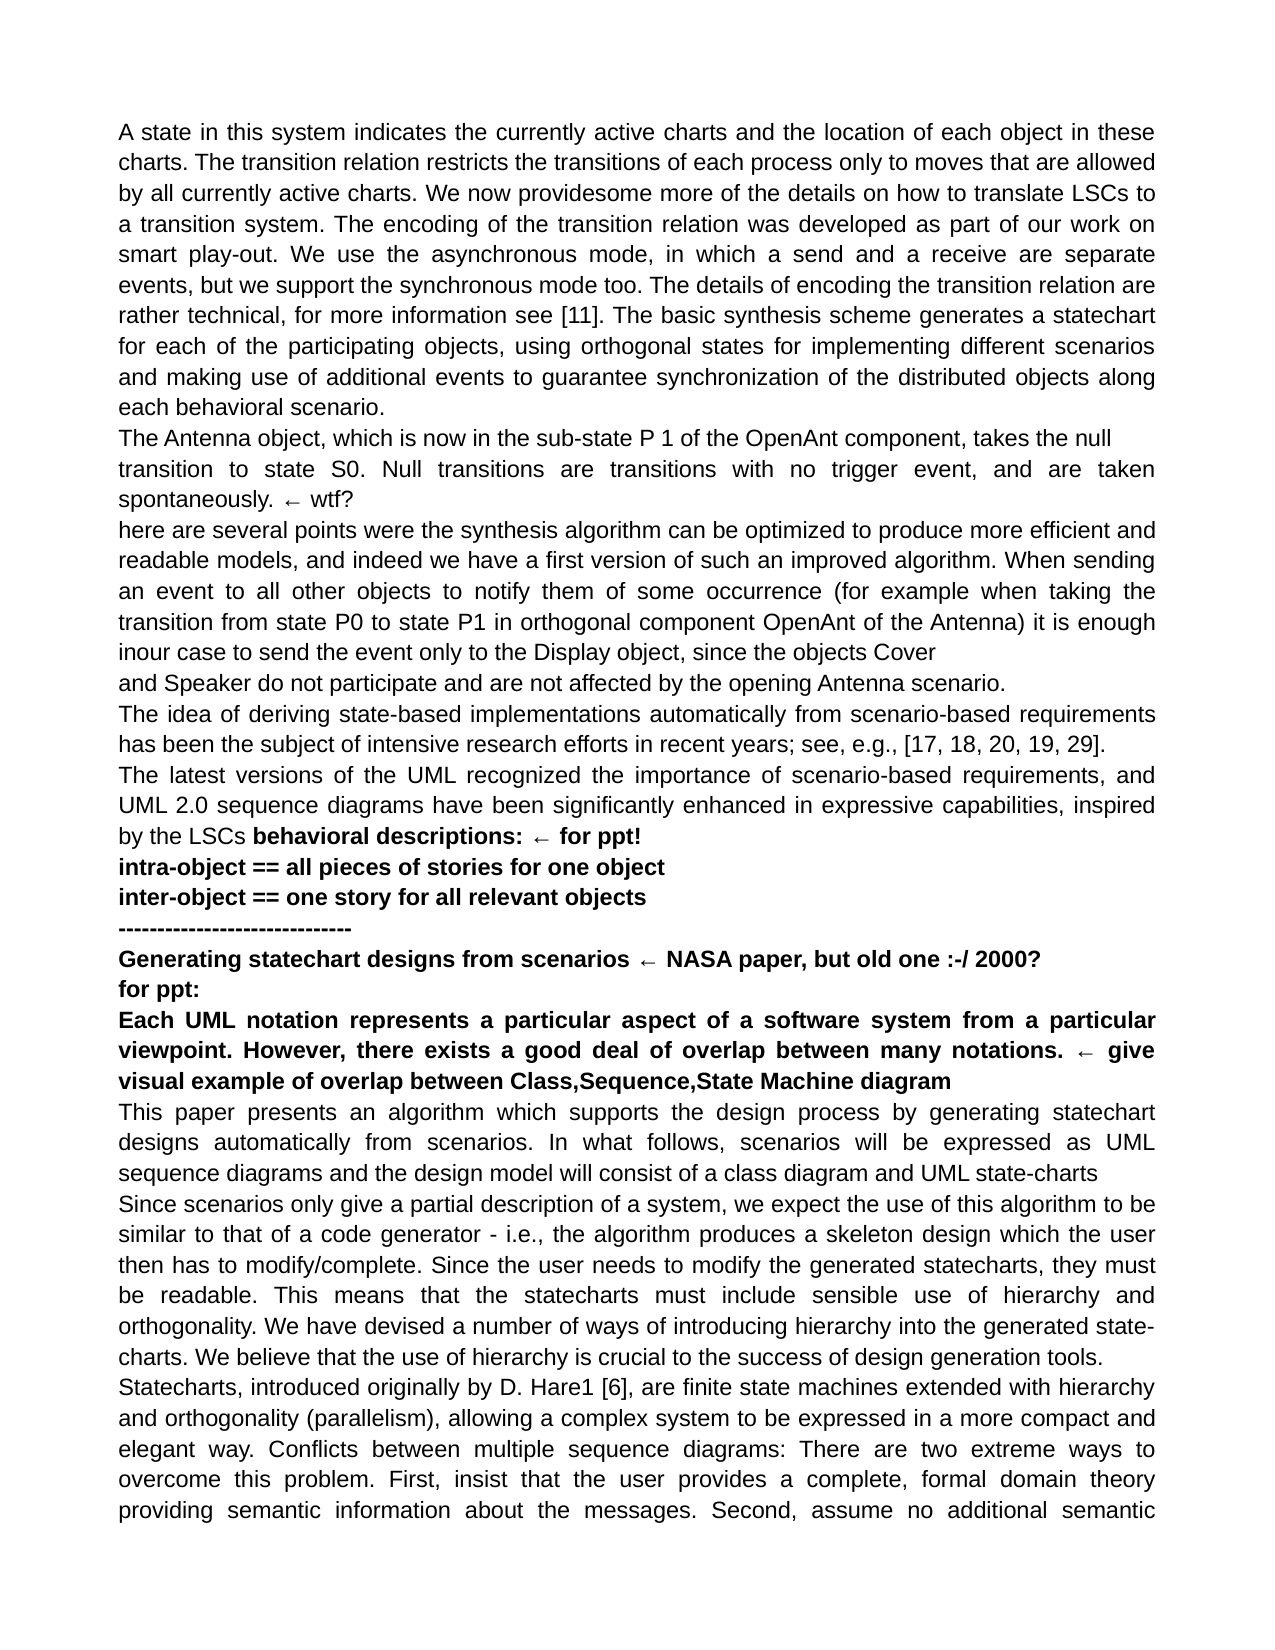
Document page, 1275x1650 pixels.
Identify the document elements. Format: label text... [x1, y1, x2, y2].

text The latest versions of the UML recognized the importance of scenario-based requirements, and UML 2.0 sequence diagrams have been significantly enhanced in expressive capabilities, inspired by the LSCs behavioral descriptions: ← for ppt! [118, 761, 1157, 849]
text Since scenarios only give a partial description of a system, we expect the use of this algorithm to be similar to that of a code generator - i.e., the algorithm produces a skeleton design which the user then has to modify/complete. Since the user needs to modify the generated statecharts, they must be readable. This means that the statecharts must include sensible use of hierarchy and orthogonality. We have devised a number of ways of introducing hierarchy into the generated state-charts. We believe that the use of hierarchy is crucial to the success of design generation tools. [118, 1190, 1157, 1370]
text ------------------------------ [118, 914, 1157, 941]
text transition to state S0. Null transitions are transitions with no trigger event, and are taken spontaneously. ← wtf? [118, 455, 1157, 512]
text here are several points were the synthesis algorithm can be optimized to produce more efficient and readable models, and indeed we have a first version of such an improved algorithm. When sending an event to all other objects to notify them of some occurrence (for example when taking the transition from state P0 to state P1 in orthogonal component OpenAnt of the Antenna) it is enough inour case to send the event only to the Display object, since the objects Cover [118, 516, 1157, 666]
text and Speaker do not participate and are not affected by the opening Antenna scenario. [118, 669, 1157, 696]
text This paper presents an algorithm which supports the design process by generating statechart designs automatically from scenarios. In what follows, scenarios will be expressed as UML sequence diagrams and the design model will consist of a class diagram and UML state-charts [118, 1098, 1157, 1186]
text inter-object == one story for all relevant objects [118, 884, 1157, 911]
text The Antenna object, which is now in the sub-state P 1 of the OpenAnt component, takes the null [118, 424, 1157, 451]
text Statecharts, introduced originally by D. Hare1 [6], are finite state machines extended with hierarchy and orthogonality (parallelism), allowing a complex system to be expressed in a more compact and elegant way. Conflicts between multiple sequence diagrams: There are two extreme ways to overcome this problem. First, insist that the user provides a complete, formal domain theory providing semantic information about the messages. Second, assume no additional semantic [118, 1374, 1157, 1523]
text Each UML notation represents a particular aspect of a software system from a particular viewpoint. However, there exists a good deal of overlap between many notations. ← give visual example of overlap between Class,Sequence,State Machine diagram [118, 1006, 1157, 1094]
text The idea of deriving state-based implementations automatically from scenario-based requirements has been the subject of intensive research efforts in recent years; see, e.g., [17, 18, 20, 19, 29]. [118, 700, 1157, 757]
text Generating statechart designs from scenarios ← NASA paper, but old one :-/ 2000? [118, 945, 1157, 972]
text A state in this system indicates the currently active charts and the location of each object in these charts. The transition relation restricts the transitions of each process only to moves that are allowed by all currently active charts. We now providesome more of the details on how to translate LSCs to a transition system. The encoding of the transition relation was developed as part of our work on smart play-out. We use the asynchronous mode, in which a send and a receive are separate events, but we support the synchronous mode too. The details of encoding the transition relation are rather technical, for more information see [11]. The basic synthesis scheme generates a statechart for each of the participating objects, using orthogonal states for implementing different scenarios and making use of additional events to guarantee synchronization of the distributed objects along each behavioral scenario. [118, 118, 1157, 421]
text for ppt: [118, 976, 1157, 1002]
text intra-object == all pieces of stories for one object [118, 853, 1157, 880]
